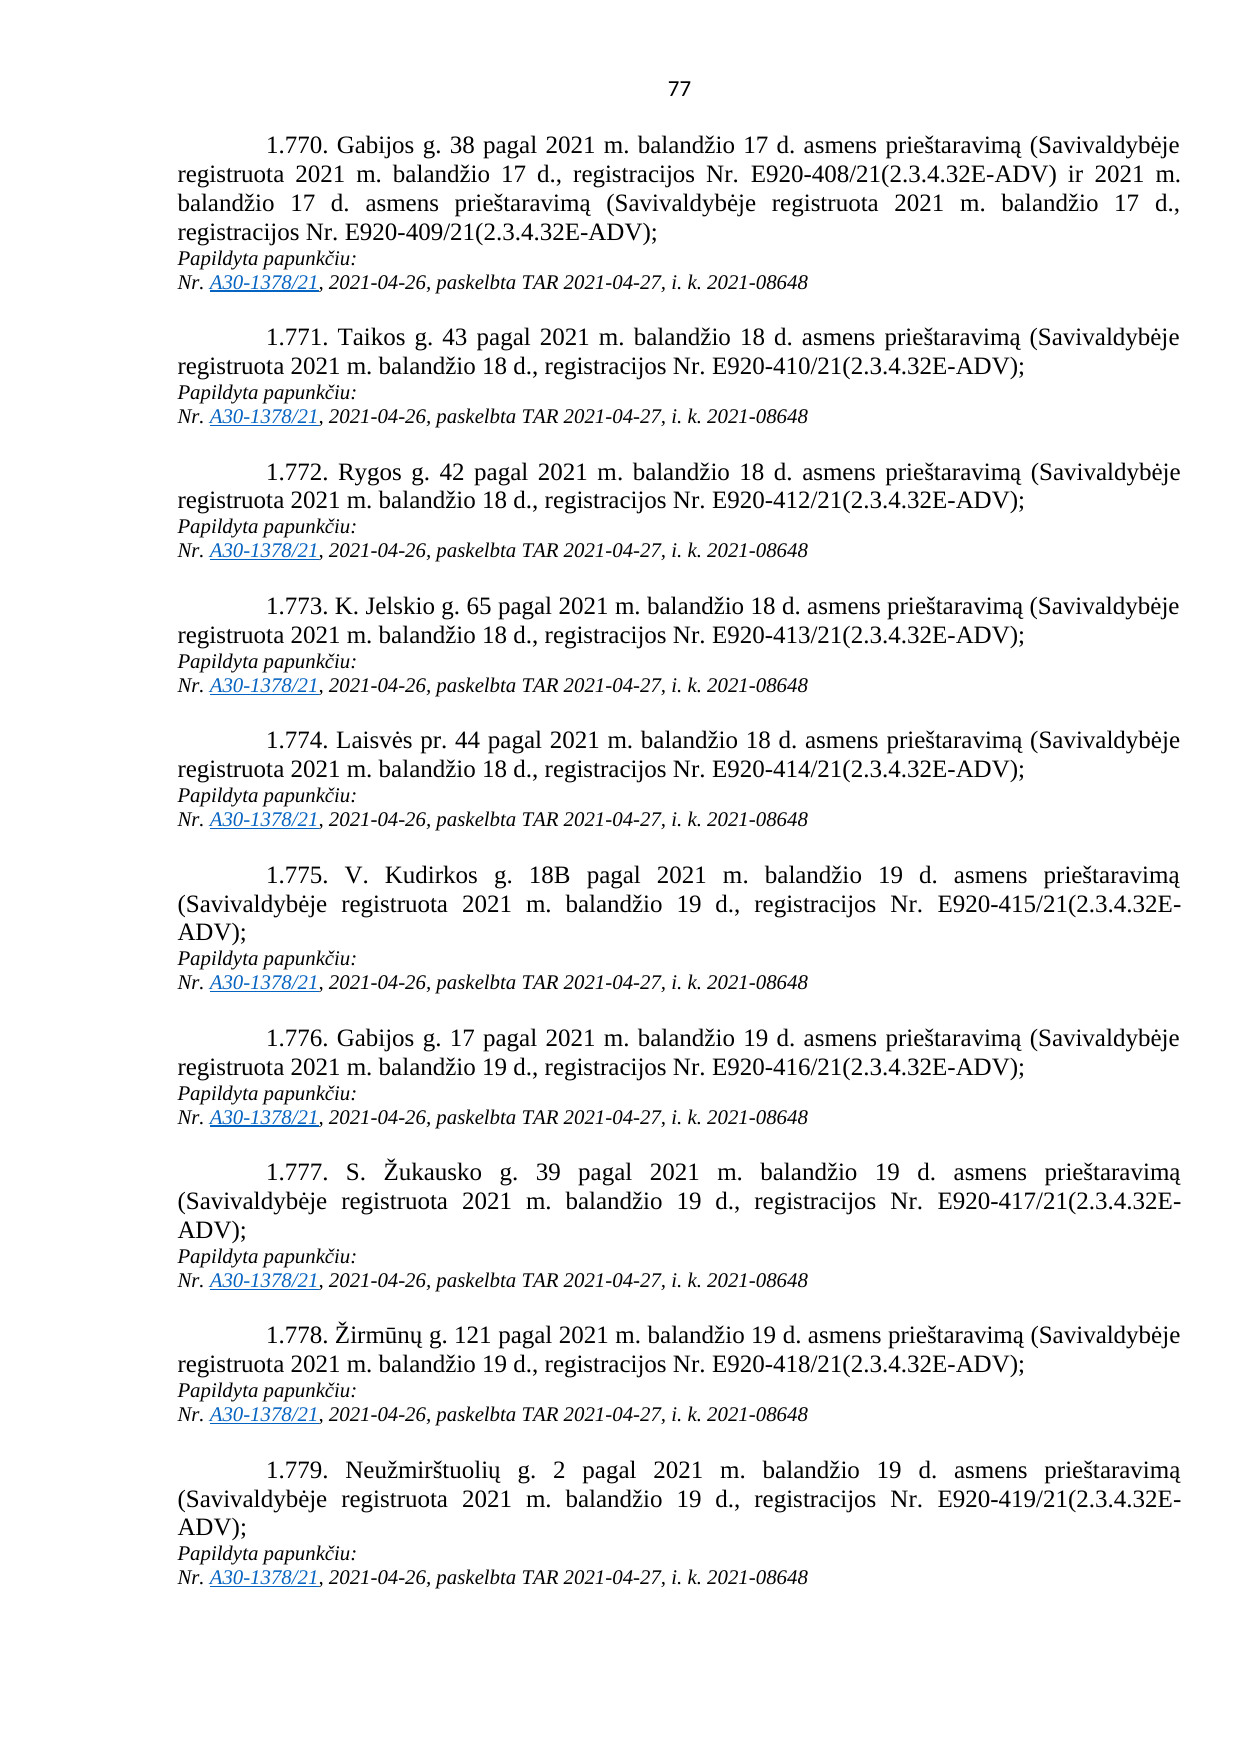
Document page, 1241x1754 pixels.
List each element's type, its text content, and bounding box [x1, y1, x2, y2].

text 1.777. S. Žukausko g. 39 pagal 2021 m. balandžio 19 d. asmens prieštaravimą (Savivaldybėje registruota 2021 m. balandžio 19 d., registracijos Nr. E920-417/21(2.3.4.32E-ADV); [177, 1157, 1181, 1244]
text Papildyta papunkčiu: [177, 946, 1181, 970]
text Papildyta papunkčiu: [177, 1244, 1181, 1268]
text 1.778. Žirmūnų g. 121 pagal 2021 m. balandžio 19 d. asmens prieštaravimą (Savivaldybėje registruota 2021 m. balandžio 19 d., registracijos Nr. E920-418/21(2.3.4.32E-ADV); [177, 1321, 1181, 1378]
text Nr. A30-1378/21, 2021-04-26, paskelbta TAR 2021-04-27, i. k. 2021-08648 [177, 538, 1181, 562]
text Nr. A30-1378/21, 2021-04-26, paskelbta TAR 2021-04-27, i. k. 2021-08648 [177, 404, 1181, 428]
text Papildyta papunkčiu: [177, 1081, 1181, 1105]
text Nr. A30-1378/21, 2021-04-26, paskelbta TAR 2021-04-27, i. k. 2021-08648 [177, 673, 1181, 697]
text Nr. A30-1378/21, 2021-04-26, paskelbta TAR 2021-04-27, i. k. 2021-08648 [177, 1105, 1181, 1129]
text Papildyta papunkčiu: [177, 1541, 1181, 1565]
text 1.776. Gabijos g. 17 pagal 2021 m. balandžio 19 d. asmens prieštaravimą (Savivaldybėje registruota 2021 m. balandžio 19 d., registracijos Nr. E920-416/21(2.3.4.32E-ADV); [177, 1023, 1181, 1081]
text 1.770. Gabijos g. 38 pagal 2021 m. balandžio 17 d. asmens prieštaravimą (Savivaldybėje registruota 2021 m. balandžio 17 d., registracijos Nr. E920-408/21(2.3.4.32E-ADV) ir 2021 m. balandžio 17 d. asmens prieštaravimą (Savivaldybėje registruota 2021 m. balandžio 17 d., registracijos Nr. E920-409/21(2.3.4.32E-ADV); [177, 131, 1181, 246]
text Papildyta papunkčiu: [177, 246, 1181, 270]
text Nr. A30-1378/21, 2021-04-26, paskelbta TAR 2021-04-27, i. k. 2021-08648 [177, 270, 1181, 294]
text 1.774. Laisvės pr. 44 pagal 2021 m. balandžio 18 d. asmens prieštaravimą (Savivaldybėje registruota 2021 m. balandžio 18 d., registracijos Nr. E920-414/21(2.3.4.32E-ADV); [177, 726, 1181, 783]
text Papildyta papunkčiu: [177, 649, 1181, 673]
text 1.775. V. Kudirkos g. 18B pagal 2021 m. balandžio 19 d. asmens prieštaravimą (Savivaldybėje registruota 2021 m. balandžio 19 d., registracijos Nr. E920-415/21(2.3.4.32E-ADV); [177, 860, 1181, 946]
text Papildyta papunkčiu: [177, 783, 1181, 807]
text Papildyta papunkčiu: [177, 1378, 1181, 1402]
text Nr. A30-1378/21, 2021-04-26, paskelbta TAR 2021-04-27, i. k. 2021-08648 [177, 807, 1181, 831]
text 1.771. Taikos g. 43 pagal 2021 m. balandžio 18 d. asmens prieštaravimą (Savivaldybėje registruota 2021 m. balandžio 18 d., registracijos Nr. E920-410/21(2.3.4.32E-ADV); [177, 322, 1181, 380]
text Nr. A30-1378/21, 2021-04-26, paskelbta TAR 2021-04-27, i. k. 2021-08648 [177, 1268, 1181, 1292]
text Nr. A30-1378/21, 2021-04-26, paskelbta TAR 2021-04-27, i. k. 2021-08648 [177, 970, 1181, 994]
text Nr. A30-1378/21, 2021-04-26, paskelbta TAR 2021-04-27, i. k. 2021-08648 [177, 1402, 1181, 1426]
text 1.772. Rygos g. 42 pagal 2021 m. balandžio 18 d. asmens prieštaravimą (Savivaldybėje registruota 2021 m. balandžio 18 d., registracijos Nr. E920-412/21(2.3.4.32E-ADV); [177, 457, 1181, 514]
text 1.773. K. Jelskio g. 65 pagal 2021 m. balandžio 18 d. asmens prieštaravimą (Savivaldybėje registruota 2021 m. balandžio 18 d., registracijos Nr. E920-413/21(2.3.4.32E-ADV); [177, 591, 1181, 649]
text 1.779. Neužmirštuolių g. 2 pagal 2021 m. balandžio 19 d. asmens prieštaravimą (Savivaldybėje registruota 2021 m. balandžio 19 d., registracijos Nr. E920-419/21(2.3.4.32E-ADV); [177, 1455, 1181, 1541]
text Nr. A30-1378/21, 2021-04-26, paskelbta TAR 2021-04-27, i. k. 2021-08648 [177, 1565, 1181, 1589]
text Papildyta papunkčiu: [177, 380, 1181, 404]
text Papildyta papunkčiu: [177, 514, 1181, 538]
